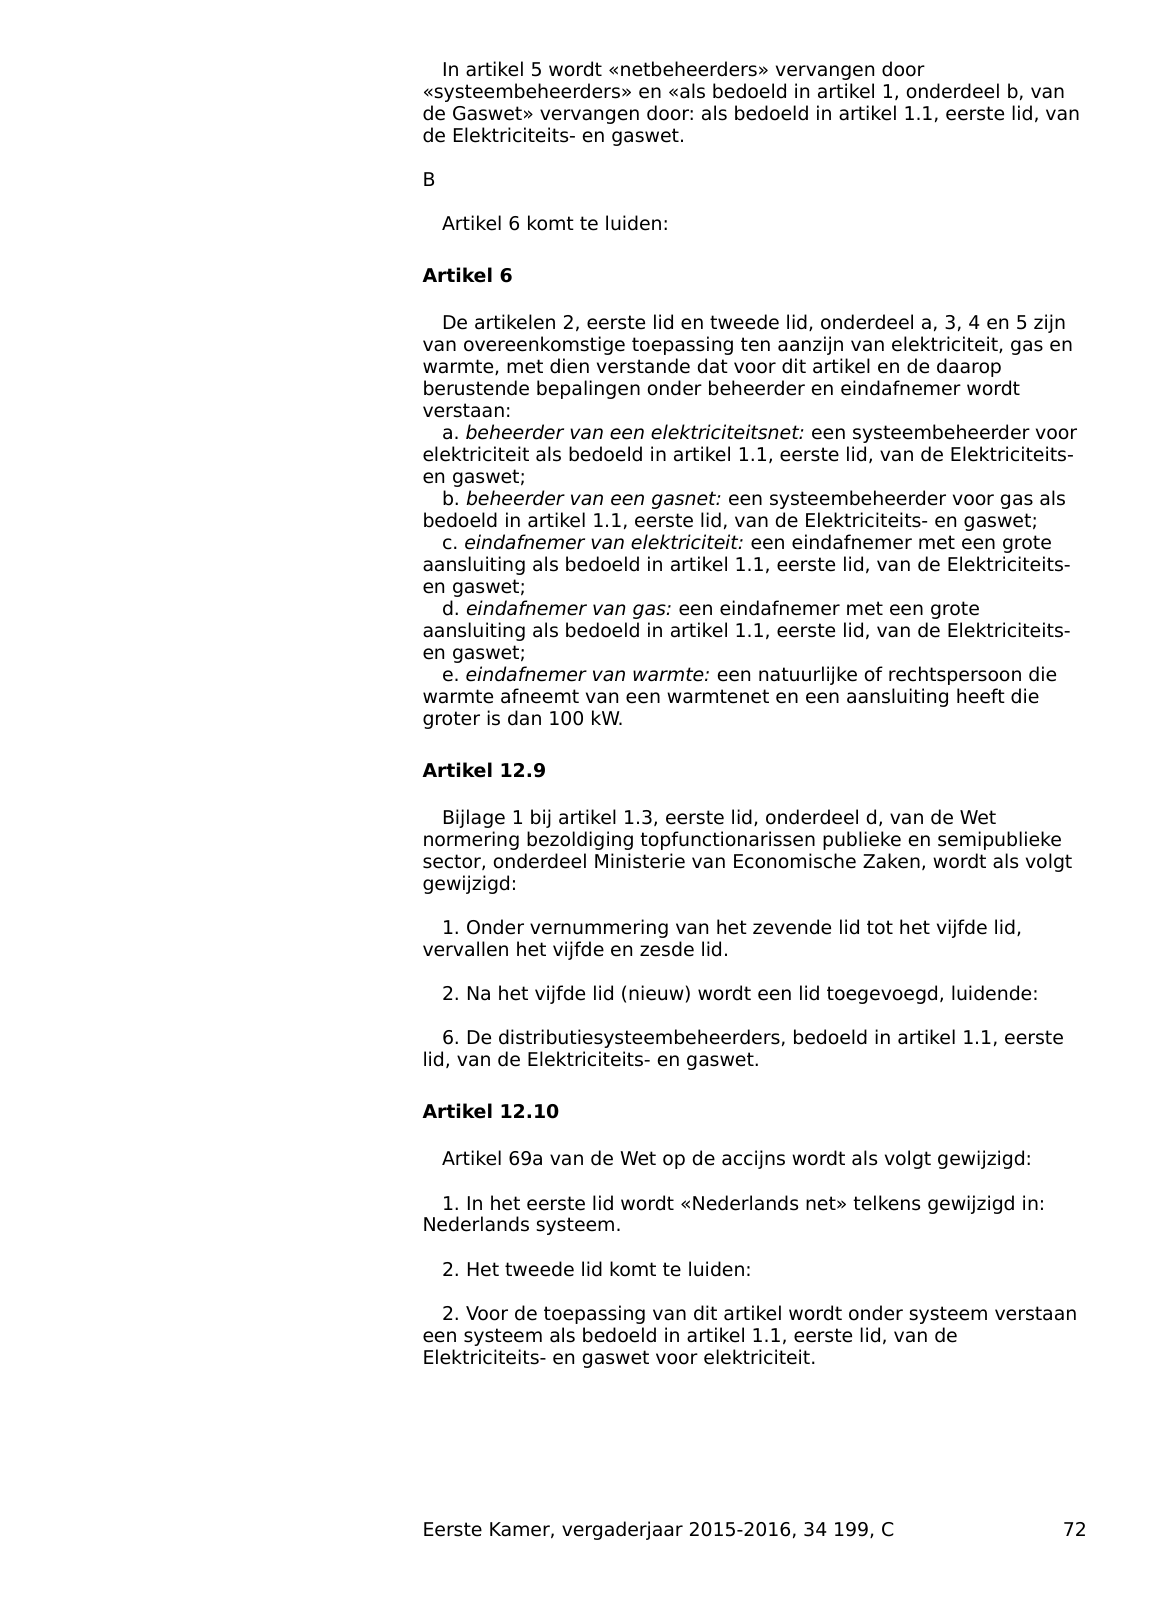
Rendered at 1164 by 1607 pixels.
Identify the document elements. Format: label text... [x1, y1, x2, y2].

text De artikelen 2, eerste lid en tweede lid, onderdeel a, 3, 4 en 5 zijn van overeenkomstige toepassing ten aanzijn van elektriciteit, gas en warmte, met dien verstande dat voor dit artikel en de daarop berustende bepalingen onder beheerder en eindafnemer wordt verstaan: [422, 312, 1087, 422]
text In artikel 5 wordt «netbeheerders» vervangen door «systeembeheerders» en «als bedoeld in artikel 1, onderdeel b, van de Gaswet» vervangen door: als bedoeld in artikel 1.1, eerste lid, van de Elektriciteits- en gaswet. [422, 59, 1087, 147]
text 6. De distributiesysteembeheerders, bedoeld in artikel 1.1, eerste lid, van de Elektriciteits- en gaswet. [422, 1027, 1087, 1071]
text Artikel 6 komt te luiden: [422, 213, 1087, 235]
text Bijlage 1 bij artikel 1.3, eerste lid, onderdeel d, van de Wet normering bezoldiging topfunctionarissen publieke en semipublieke sector, onderdeel Ministerie van Economische Zaken, wordt als volgt gewijzigd: [422, 807, 1087, 895]
text 1. In het eerste lid wordt «Nederlands net» telkens gewijzigd in: Nederlands systeem. [422, 1192, 1087, 1236]
text 1. Onder vernummering van het zevende lid tot het vijfde lid, vervallen het vijfde en zesde lid. [422, 917, 1087, 961]
text c. eindafnemer van elektriciteit: een eindafnemer met een grote aansluiting als bedoeld in artikel 1.1, eerste lid, van de Elektriciteits- en gaswet; [422, 532, 1087, 598]
text 2. Voor de toepassing van dit artikel wordt onder systeem verstaan een systeem als bedoeld in artikel 1.1, eerste lid, van de Elektriciteits- en gaswet voor elektriciteit. [422, 1303, 1087, 1369]
text 2. Het tweede lid komt te luiden: [422, 1258, 1087, 1281]
text d. eindafnemer van gas: een eindafnemer met een grote aansluiting als bedoeld in artikel 1.1, eerste lid, van de Elektriciteits- en gaswet; [422, 598, 1087, 664]
subtitle Artikel 12.10 [422, 1101, 1087, 1123]
subtitle Artikel 6 [422, 265, 1087, 287]
text e. eindafnemer van warmte: een natuurlijke of rechtspersoon die warmte afneemt van een warmtenet en een aansluiting heeft die groter is dan 100 kW. [422, 664, 1087, 730]
text 2. Na het vijfde lid (nieuw) wordt een lid toegevoegd, luidende: [422, 983, 1087, 1005]
text Artikel 69a van de Wet op de accijns wordt als volgt gewijzigd: [422, 1148, 1087, 1170]
text B [422, 169, 1087, 191]
text b. beheerder van een gasnet: een systeembeheerder voor gas als bedoeld in artikel 1.1, eerste lid, van de Elektriciteits- en gaswet; [422, 488, 1087, 532]
text a. beheerder van een elektriciteitsnet: een systeembeheerder voor elektriciteit als bedoeld in artikel 1.1, eerste lid, van de Elektriciteits- en gaswet; [422, 422, 1087, 488]
subtitle Artikel 12.9 [422, 760, 1087, 782]
